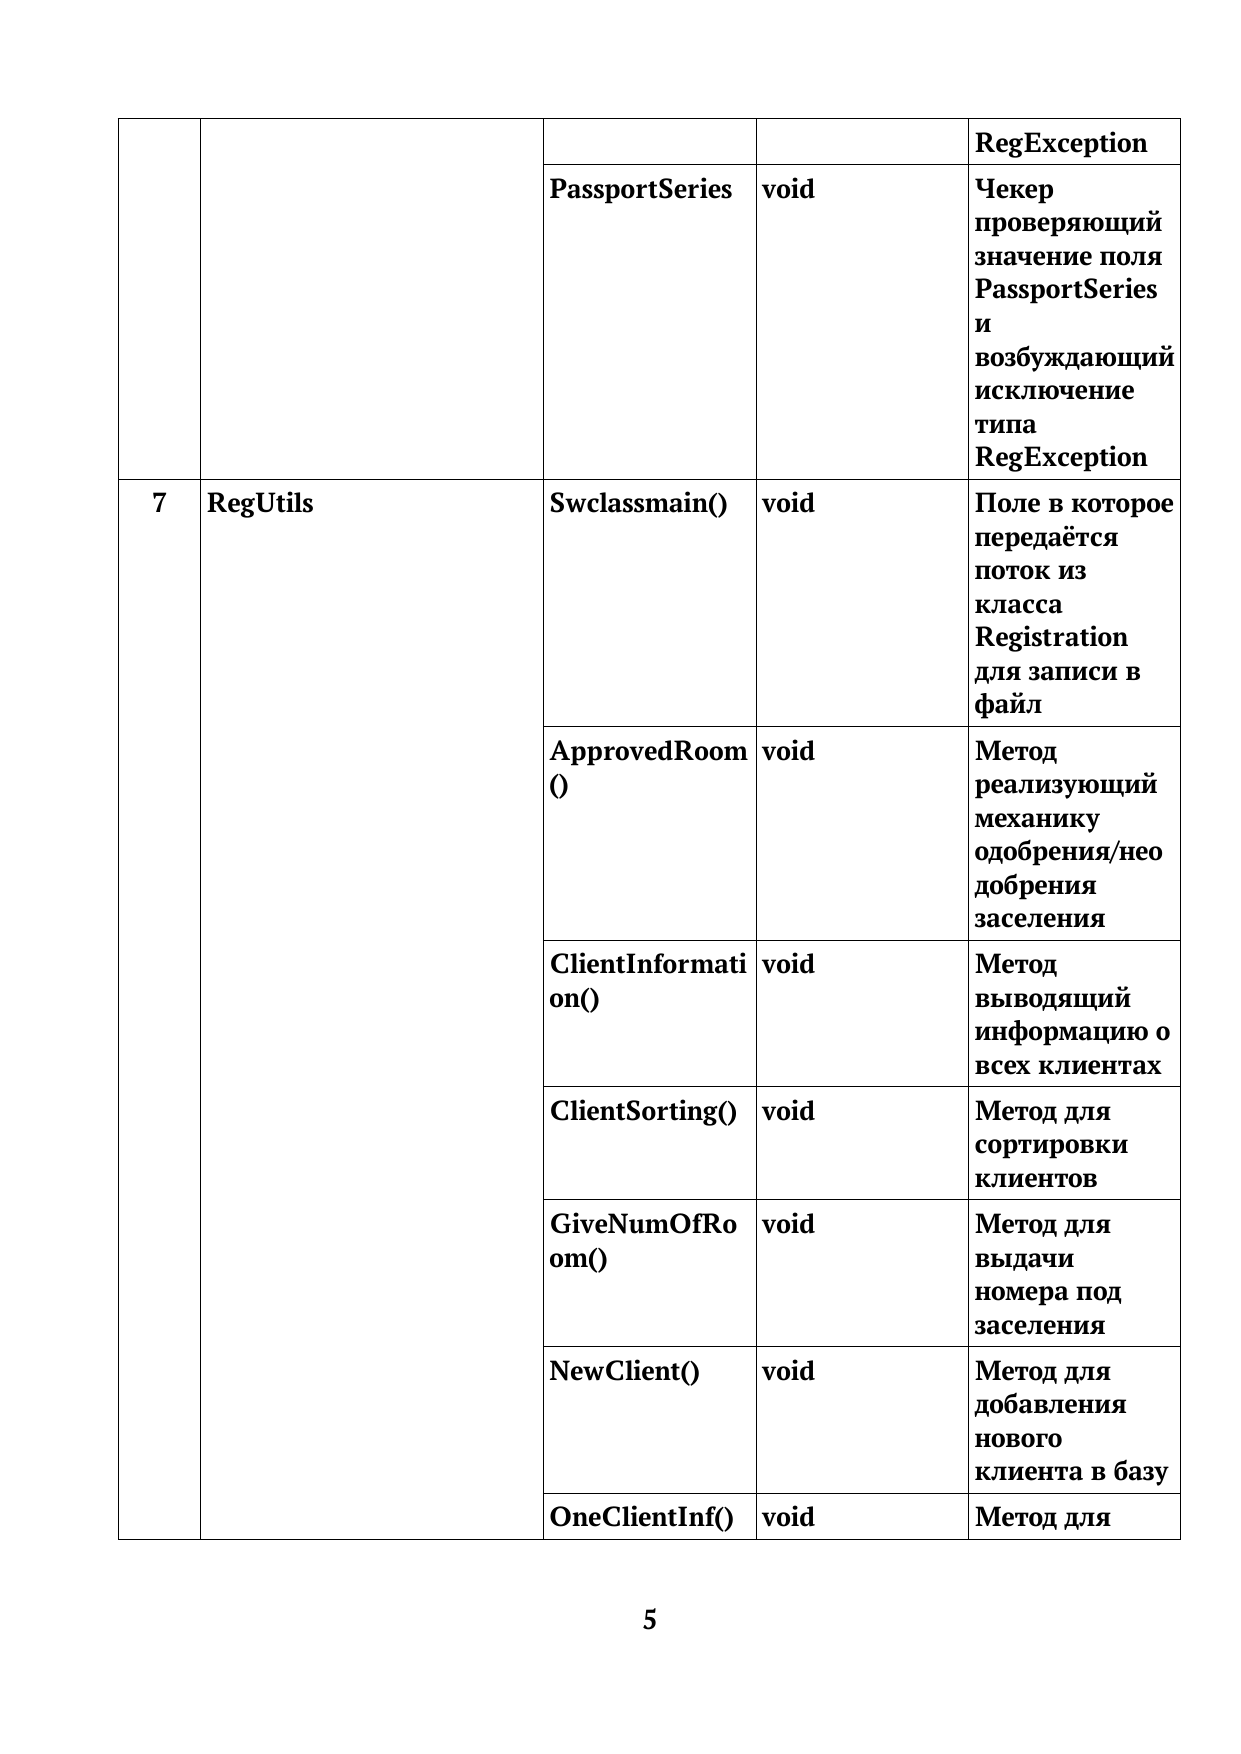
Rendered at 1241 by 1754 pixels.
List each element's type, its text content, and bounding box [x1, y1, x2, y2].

table_cell void [757, 1494, 968, 1539]
table_cell Метод для [969, 1494, 1180, 1539]
table_cell Поле в которое передаётся поток из класса Registration для записи в файл [969, 480, 1180, 726]
table_cell void [757, 165, 968, 478]
table_cell Метод для выдачи номера под заселения [969, 1200, 1180, 1346]
table_cell RegException [969, 119, 1180, 164]
table_cell NewClient() [544, 1347, 756, 1493]
table_cell Метод для добавления нового клиента в базу [969, 1347, 1180, 1493]
table_cell ApprovedRoom() [544, 727, 756, 939]
table_cell Swclassmain() [544, 480, 756, 726]
table_cell [544, 119, 756, 164]
table_cell PassportSeries [544, 165, 756, 478]
table_cell RegUtils [201, 480, 543, 1539]
table_cell ClientSorting() [544, 1087, 756, 1199]
table_cell Метод выводящий информацию о всех клиентах [969, 941, 1180, 1086]
table_cell void [757, 1200, 968, 1346]
table_cell 7 [119, 480, 200, 1539]
table_cell void [757, 727, 968, 939]
table_cell Метод для сортировки клиентов [969, 1087, 1180, 1199]
table_cell void [757, 941, 968, 1086]
table_cell Метод реализующий механику одобрения/неодобрения заселения [969, 727, 1180, 939]
table_cell void [757, 480, 968, 726]
table_cell [757, 119, 968, 164]
table_cell void [757, 1347, 968, 1493]
table_cell ClientInformation() [544, 941, 756, 1086]
table_cell OneClientInf() [544, 1494, 756, 1539]
table_cell GiveNumOfRoom() [544, 1200, 756, 1346]
table_cell Чекер проверяющий значение поля PassportSeries и возбуждающий исключение типа RegException [969, 165, 1180, 478]
table_cell void [757, 1087, 968, 1199]
